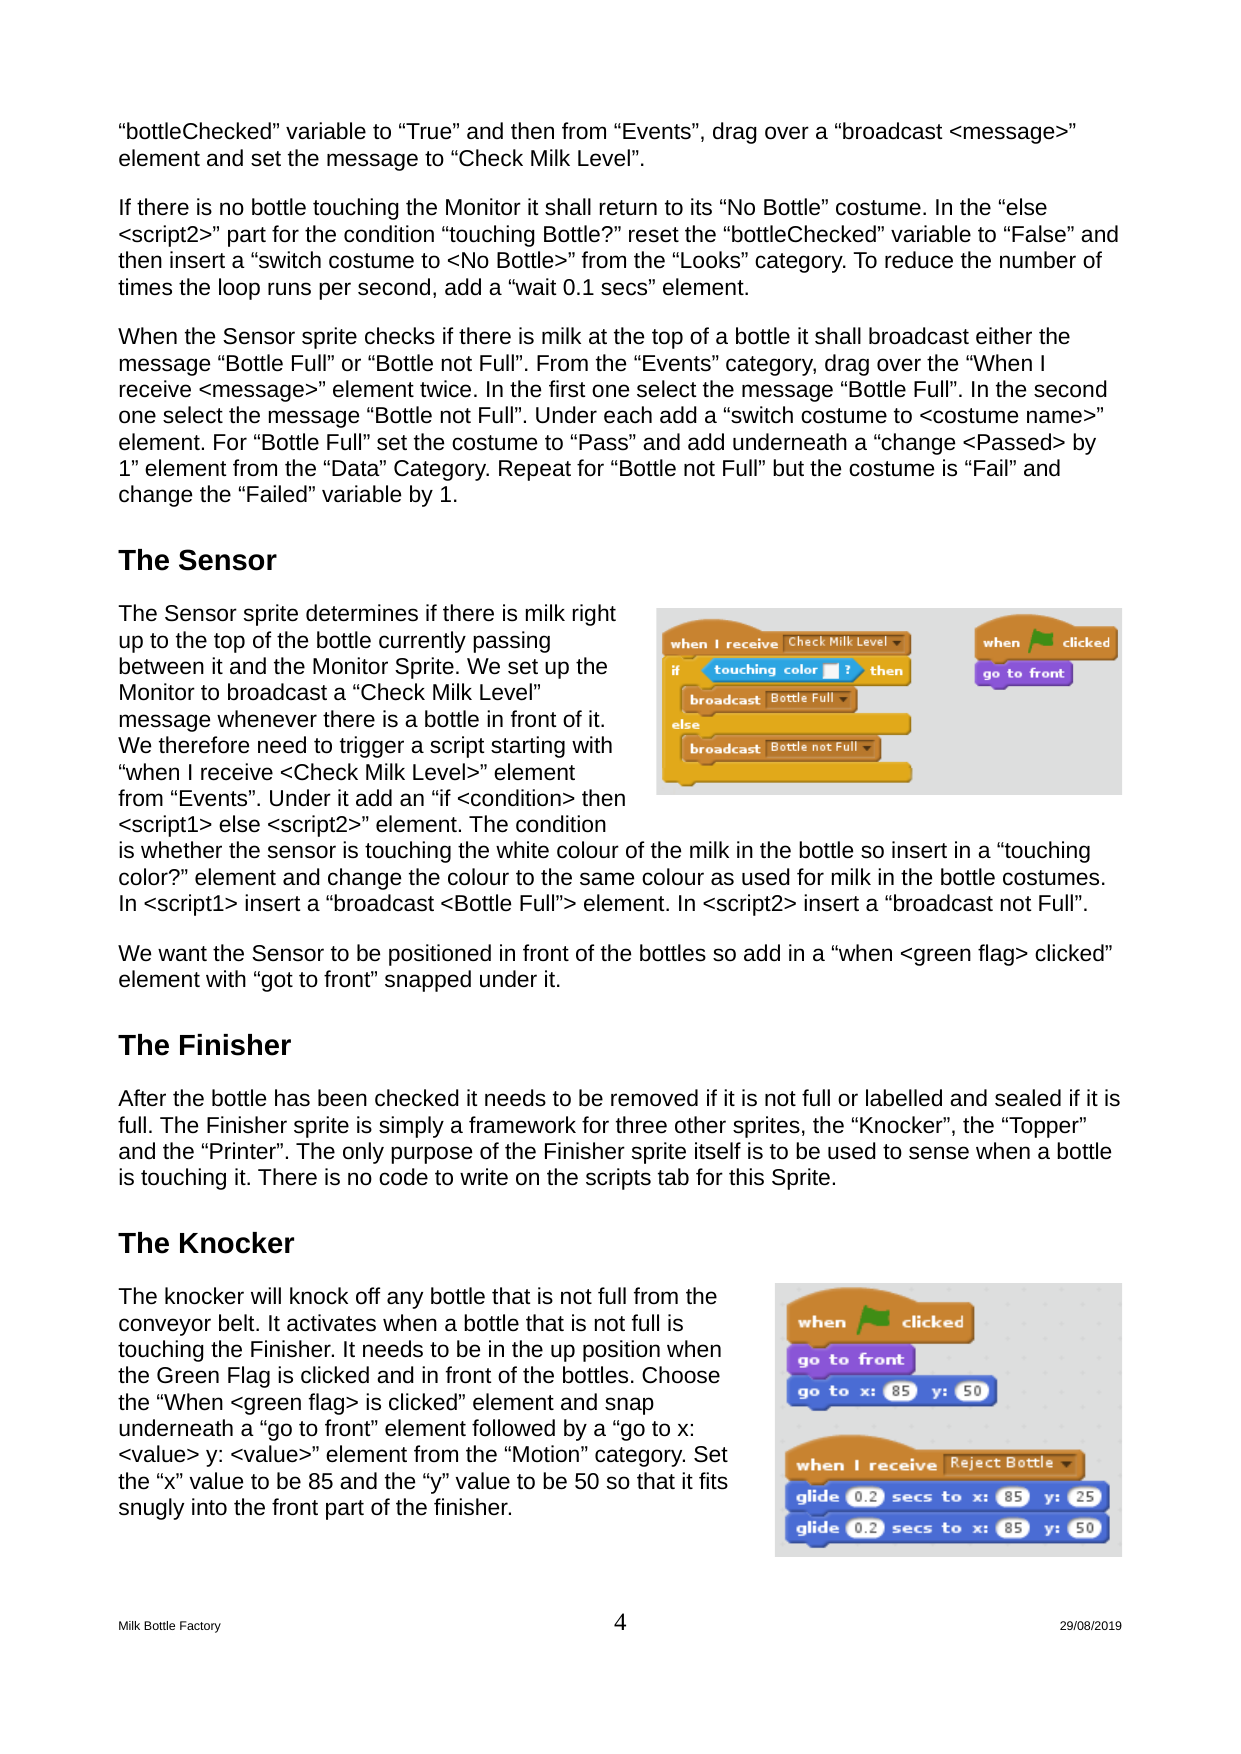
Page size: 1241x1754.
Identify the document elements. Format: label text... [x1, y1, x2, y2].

text After the bottle has been checked it needs to be removed if it is not full or labelled and sealed if it is full. The Finisher sprite is simply a framework for three other sprites, the “Knocker”, the “Topper” and the “Printer”. The only purpose of the Finisher sprite itself is to be used to sense when a bottle is touching it. There is no code to write on the scripts tab for this Sprite. [118, 1085, 1122, 1191]
text If there is no bottle touching the Monitor it shall return to its “No Bottle” costume. In the “else <script2>” part for the condition “touching Bottle?” reset the “bottleChecked” variable to “False” and then insert a “switch costume to <No Bottle>” from the “Looks” category. To reduce the number of times the loop runs per second, add a “wait 0.1 secs” element. [118, 194, 1122, 300]
text The Sensor sprite determines if there is milk right up to the top of the bottle currently passing between it and the Monitor Sprite. We set up the Monitor to broadcast a “Check Milk Level” message whenever there is a bottle in front of it. We therefore need to trigger a script starting with “when I receive <Check Milk Level>” element from “Events”. Under it add an “if <condition> then <script1> else <script2>” element. The condition is whether the sensor is touching the white colour of the milk in the bottle so insert in a “touching color?” element and change the colour to the same colour as used for milk in the bottle costumes. In <script1> insert a “broadcast <Bottle Full”> element. In <script2> insert a “broadcast not Full”. [118, 600, 1122, 917]
text The knocker will knock off any bottle that is not full from the conveyor belt. It activates when a bottle that is not full is touching the Finisher. It needs to be in the up position when the Green Flag is clicked and in front of the bottles. Choose the “When <green flag> is clicked” element and snap underneath a “go to front” element followed by a “go to x: <value> y: <value>” element from the “Motion” category. Set the “x” value to be 85 and the “y” value to be 50 so that it fits snugly into the front part of the finisher. [118, 1283, 774, 1520]
picture [774, 1283, 1123, 1557]
text We want the Sensor to be positioned in front of the bottles so add in a “when <green flag> clicked” element with “got to front” snapped under it. [118, 940, 1122, 993]
subtitle The Finisher [118, 1028, 1122, 1062]
text “bottleChecked” variable to “True” and then from “Events”, drag over a “broadcast <message>” element and set the message to “Check Milk Level”. [118, 118, 1122, 171]
subtitle The Knocker [118, 1226, 1122, 1260]
picture [656, 608, 1123, 795]
text When the Sensor sprite checks if there is milk at the top of a bottle it shall broadcast either the message “Bottle Full” or “Bottle not Full”. From the “Events” category, drag over the “When I receive <message>” element twice. In the first one select the message “Bottle Full”. In the second one select the message “Bottle not Full”. Under each add a “switch costume to <costume name>” element. For “Bottle Full” set the costume to “Pass” and add underneath a “change <Passed> by 1” element from the “Data” Category. Repeat for “Bottle not Full” but the costume is “Fail” and change the “Failed” variable by 1. [118, 323, 1122, 508]
subtitle The Sensor [118, 543, 1122, 577]
